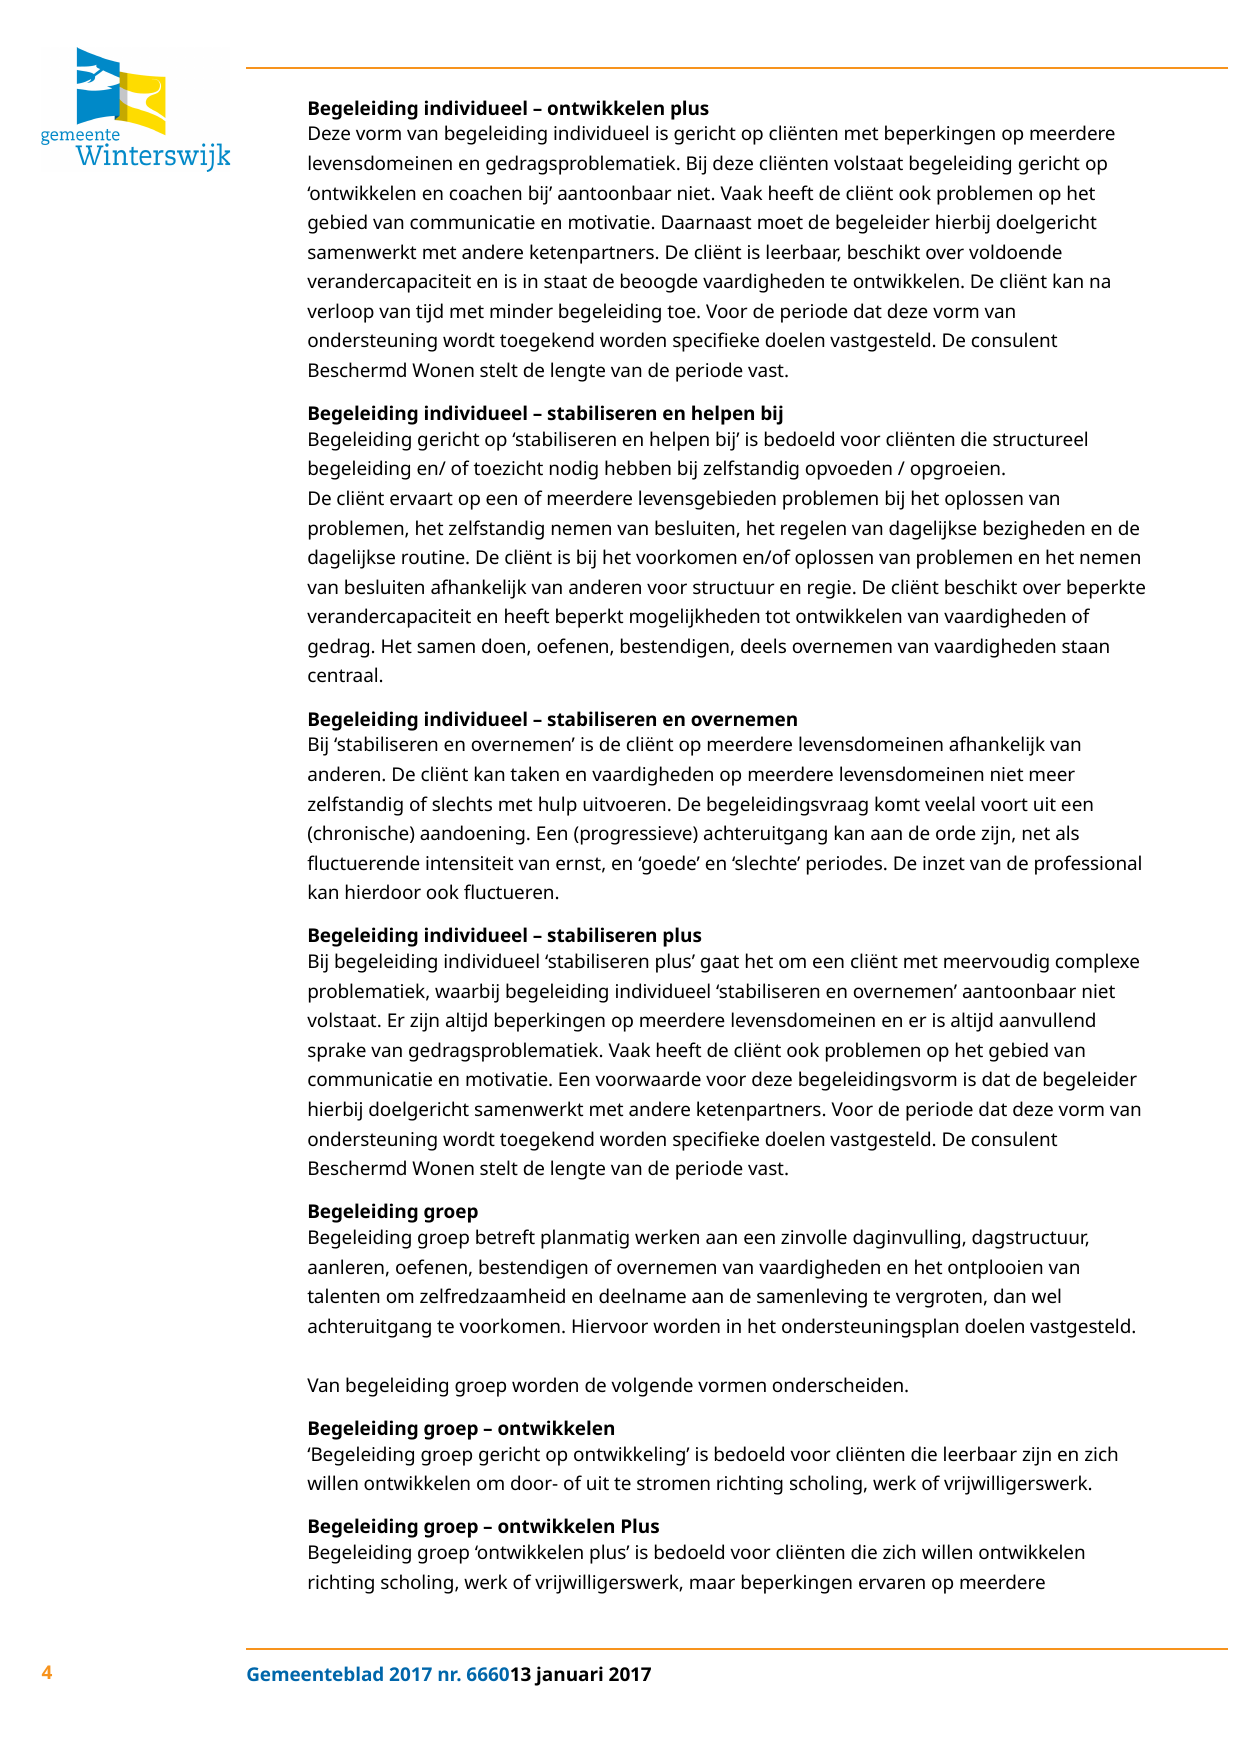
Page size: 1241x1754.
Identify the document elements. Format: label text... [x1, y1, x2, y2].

list Begeleiding groep ‘ontwikkelen plus’ is bedoeld voor cliënten die zich willen ontwikkelen richting scholing, werk of vrijwilligerswerk, maar beperkingen ervaren op meerdere [248, 1539, 1152, 1595]
list Begeleiding groep betreft planmatig werken aan een zinvolle daginvulling, dagstructuur, aanleren, oefenen, bestendigen of overnemen van vaardigheden en het ontplooien van talenten om zelfredzaamheid en deelname aan de samenleving te vergroten, dan wel achteruitgang te voorkomen. Hiervoor worden in het ondersteuningsplan doelen vastgesteld. [248, 1224, 1152, 1339]
list Bij begeleiding individueel ‘stabiliseren plus’ gaat het om een cliënt met meervoudig complexe problematiek, waarbij begeleiding individueel ‘stabiliseren en overnemen’ aantoonbaar niet volstaat. Er zijn altijd beperkingen op meerdere levensdomeinen en er is altijd aanvullend sprake van gedragsproblematiek. Vaak heeft de cliënt ook problemen op het gebied van communicatie en motivatie. Een voorwaarde voor deze begeleidingsvorm is dat de begeleider hierbij doelgericht samenwerkt met andere ketenpartners. Voor de periode dat deze vorm van ondersteuning wordt toegekend worden specifieke doelen vastgesteld. De consulent Beschermd Wonen stelt de lengte van de periode vast. [248, 948, 1152, 1181]
list Begeleiding individueel – stabiliseren plus [248, 923, 1152, 948]
list De cliënt ervaart op een of meerdere levensgebieden problemen bij het oplossen van problemen, het zelfstandig nemen van besluiten, het regelen van dagelijkse bezigheden en de dagelijkse routine. De cliënt is bij het voorkomen en/of oplossen van problemen en het nemen van besluiten afhankelijk van anderen voor structuur en regie. De cliënt beschikt over beperkte verandercapaciteit en heeft beperkt mogelijkheden tot ontwikkelen van vaardigheden of gedrag. Het samen doen, oefenen, bestendigen, deels overnemen van vaardigheden staan centraal. [248, 485, 1152, 688]
list Begeleiding groep – ontwikkelen [248, 1415, 1152, 1441]
list Bij ‘stabiliseren en overnemen’ is de cliënt op meerdere levensdomeinen afhankelijk van anderen. De cliënt kan taken en vaardigheden op meerdere levensdomeinen niet meer zelfstandig of slechts met hulp uitvoeren. De begeleidingsvraag komt veelal voort uit een (chronische) aandoening. Een (progressieve) achteruitgang kan aan de orde zijn, net als fluctuerende intensiteit van ernst, en ‘goede’ en ‘slechte’ periodes. De inzet van de professional kan hierdoor ook fluctueren. [248, 732, 1152, 905]
list Begeleiding individueel – stabiliseren en helpen bij [248, 400, 1152, 426]
list ‘Begeleiding groep gericht op ontwikkeling’ is bedoeld voor cliënten die leerbaar zijn en zich willen ontwikkelen om door- of uit te stromen richting scholing, werk of vrijwilligerswerk. [248, 1441, 1152, 1496]
list Begeleiding groep [248, 1198, 1152, 1224]
picture [225, 153, 231, 162]
list Van begeleiding groep worden de volgende vormen onderscheiden. [248, 1372, 1152, 1398]
list Begeleiding gericht op ‘stabiliseren en helpen bij’ is bedoeld voor cliënten die structureel begeleiding en/ of toezicht nodig hebben bij zelfstandig opvoeden / opgroeien. [248, 426, 1152, 481]
list Begeleiding groep – ontwikkelen Plus [248, 1514, 1152, 1539]
list Begeleiding individueel – ontwikkelen plus [248, 95, 1152, 121]
picture [41, 47, 231, 172]
list Deze vorm van begeleiding individueel is gericht op cliënten met beperkingen op meerdere levensdomeinen en gedragsproblematiek. Bij deze cliënten volstaat begeleiding gericht op ‘ontwikkelen en coachen bij’ aantoonbaar niet. Vaak heeft de cliënt ook problemen op het gebied van communicatie en motivatie. Daarnaast moet de begeleider hierbij doelgericht samenwerkt met andere ketenpartners. De cliënt is leerbaar, beschikt over voldoende verandercapaciteit en is in staat de beoogde vaardigheden te ontwikkelen. De cliënt kan na verloop van tijd met minder begeleiding toe. Voor de periode dat deze vorm van ondersteuning wordt toegekend worden specifieke doelen vastgesteld. De consulent Beschermd Wonen stelt de lengte van de periode vast. [248, 121, 1152, 383]
list Begeleiding individueel – stabiliseren en overnemen [248, 706, 1152, 732]
